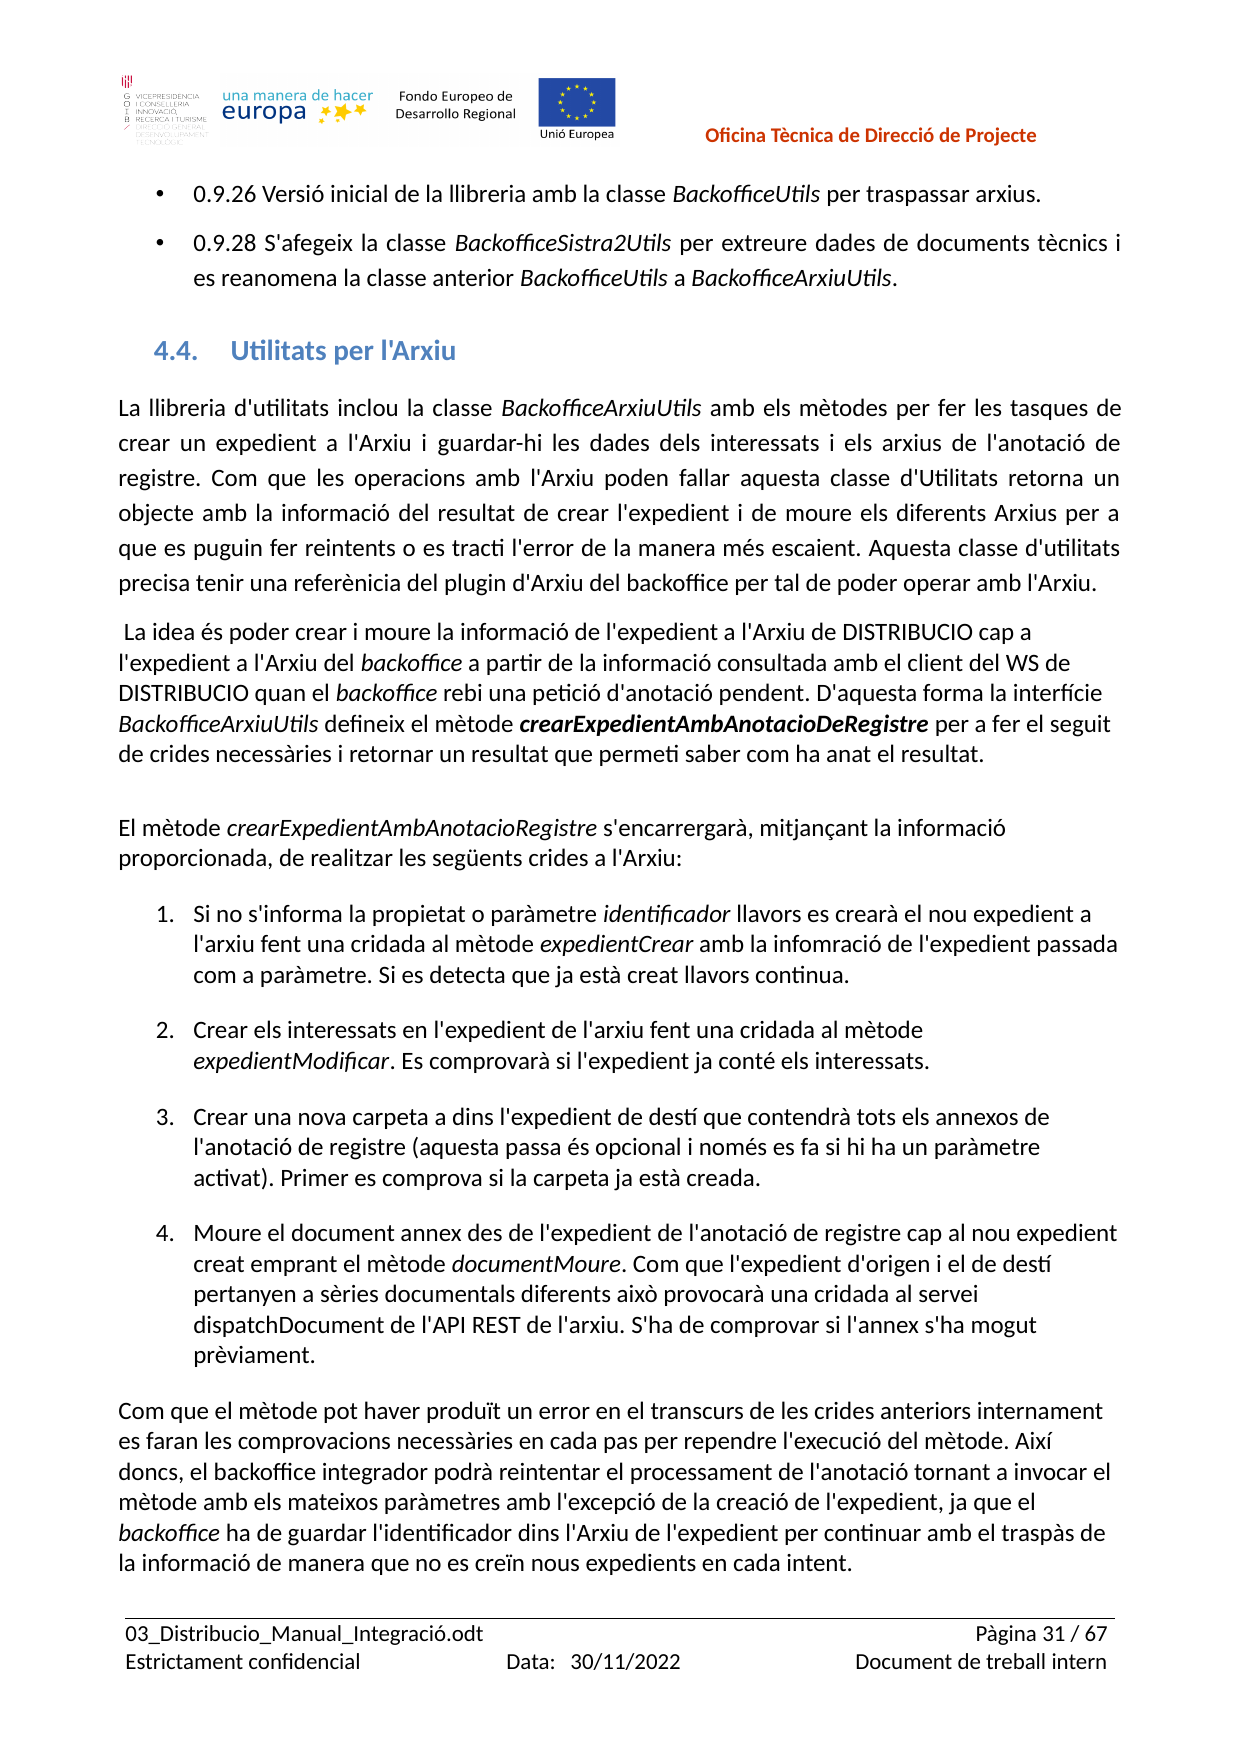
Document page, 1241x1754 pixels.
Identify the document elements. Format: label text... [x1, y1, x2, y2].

list Crear una nova carpeta a dins l'expedient de destí que contendrà tots els annexos de l'anotació de registre (aquesta passa és opcional i només es fa si hi ha un paràmetre activat). Primer es comprova si la carpeta ja està creada. [156, 1101, 1122, 1192]
picture [118, 73, 213, 147]
subtitle Utilitats per l'Arxiu [153, 332, 1122, 368]
text La llibreria d'utilitats inclou la classe BackofficeArxiuUtils amb els mètodes per fer les tasques de crear un expedient a l'Arxiu i guardar-hi les dades dels interessats i els arxius de l'anotació de registre. Com que les operacions amb l'Arxiu poden fallar aquesta classe d'Utilitats retorna un objecte amb la informació del resultat de crear l'expedient i de moure els diferents Arxius per a que es puguin fer reintents o es tracti l'error de la manera més escaient. Aquesta classe d'utilitats precisa tenir una referènicia del plugin d'Arxiu del backoffice per tal de poder operar amb l'Arxiu. [118, 392, 1122, 597]
list 0.9.28 S'afegeix la classe BackofficeSistra2Utils per extreure dades de documents tècnics i es reanomena la classe anterior BackofficeUtils a BackofficeArxiuUtils. [156, 227, 1122, 293]
text Com que el mètode pot haver produït un error en el transcurs de les crides anteriors internament es faran les comprovacions necessàries en cada pas per rependre l'execució del mètode. Així doncs, el backoffice integrador podrà reintentar el processament de l'anotació tornant a invocar el mètode amb els mateixos paràmetres amb l'excepció de la creació de l'expedient, ja que el backoffice ha de guardar l'identificador dins l'Arxiu de l'expedient per continuar amb el traspàs de la informació de manera que no es creïn nous expedients en cada intent. [118, 1395, 1122, 1578]
text El mètode crearExpedientAmbAnotacioRegistre s'encarrergarà, mitjançant la informació proporcionada, de realitzar les següents crides a l'Arxiu: [118, 812, 1122, 873]
list Crear els interessats en l'expedient de l'arxiu fent una cridada al mètode expedientModificar. Es comprovarà si l'expedient ja conté els interessats. [156, 1014, 1122, 1076]
list Moure el document annex des de l'expedient de l'anotació de registre cap al nou expedient creat emprant el mètode documentMoure. Com que l'expedient d'origen i el de destí pertanyen a sèries documentals diferents això provocarà una cridada al servei dispatchDocument de l'API REST de l'arxiu. S'ha de comprovar si l'annex s'ha mogut prèviament. [156, 1217, 1122, 1370]
list 0.9.26 Versió inicial de la llibreria amb la classe BackofficeUtils per traspassar arxius. [156, 178, 1122, 208]
text La idea és poder crear i moure la informació de l'expedient a l'Arxiu de DISTRIBUCIO cap a l'expedient a l'Arxiu del backoffice a partir de la informació consultada amb el client del WS de DISTRIBUCIO quan el backoffice rebi una petició d'anotació pendent. D'aquesta forma la interfície BackofficeArxiuUtils defineix el mètode crearExpedientAmbAnotacioDeRegistre per a fer el seguit de crides necessàries i retornar un resultat que permeti saber com ha anat el resultat. [118, 616, 1122, 769]
list Si no s'informa la propietat o paràmetre identificador llavors es crearà el nou expedient a l'arxiu fent una cridada al mètode expedientCrear amb la infomració de l'expedient passada com a paràmetre. Si es detecta que ja està creat llavors continua. [156, 898, 1122, 989]
picture [219, 73, 621, 147]
